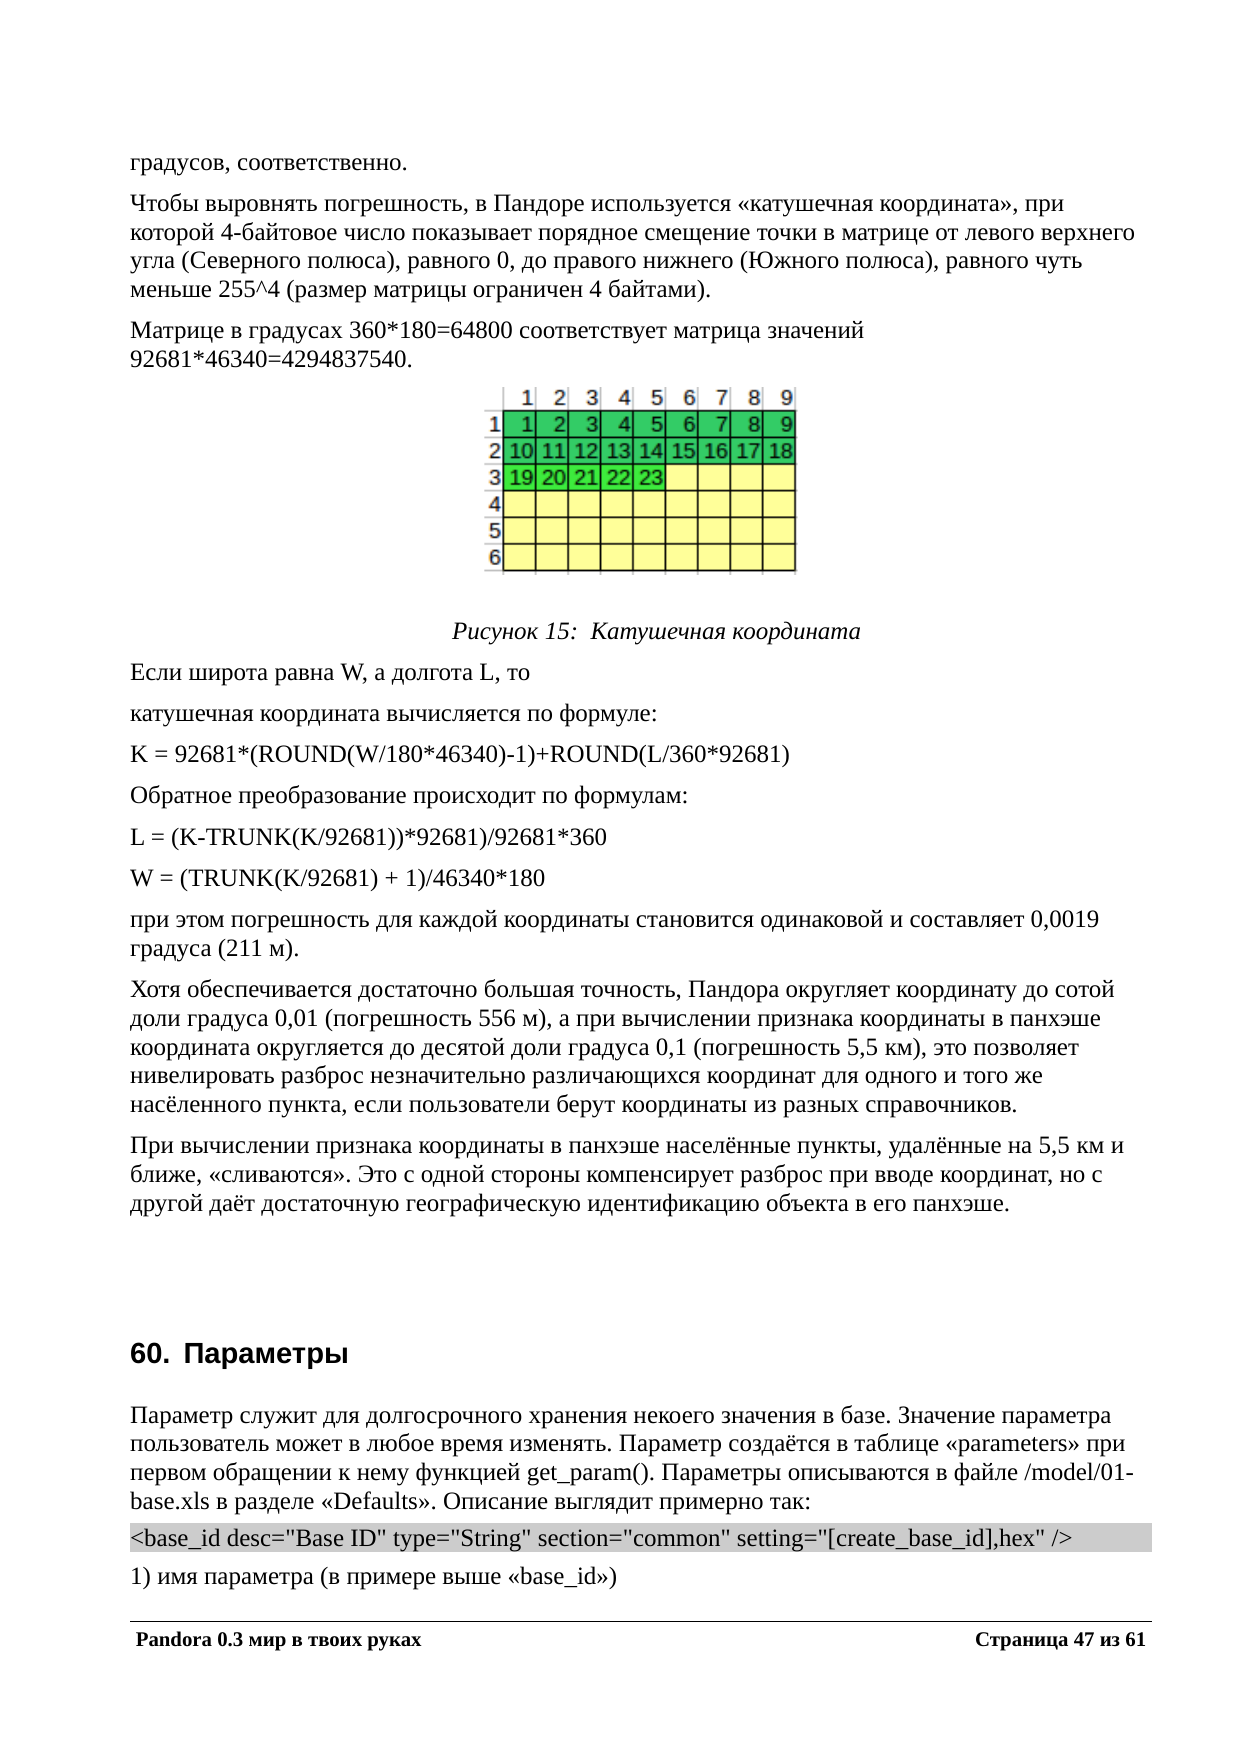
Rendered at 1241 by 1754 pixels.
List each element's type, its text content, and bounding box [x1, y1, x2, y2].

picture [484, 387, 798, 575]
text Обратное преобразование происходит по формулам: [130, 781, 1152, 809]
text Если широта равна W, а долгота L, то [130, 575, 1152, 686]
text W = (TRUNK(K/92681) + 1)/46340*180 [130, 863, 1152, 892]
text при этом погрешность для каждой координаты становится одинаковой и составляет 0,0019 градуса (211 м). [130, 904, 1152, 962]
text K = 92681*(ROUND(W/180*46340)-1)+ROUND(L/360*92681) [130, 739, 1152, 768]
text градусов, соответственно. [130, 147, 1152, 176]
text Рисунок 15: Катушечная координата [452, 616, 863, 645]
text 1) имя параметра (в примере выше «base_id») [130, 1561, 1152, 1590]
text Матрице в градусах 360*180=64800 соответствует матрица значений 92681*46340=4294837540. [130, 316, 1152, 373]
text При вычислении признака координаты в панхэше населённые пункты, удалённые на 5,5 км и ближе, «сливаются». Это с одной стороны компенсирует разброс при вводе координат, но с другой даёт достаточную географическую идентификацию объекта в его панхэше. [130, 1131, 1152, 1217]
subtitle Параметры [130, 1336, 1152, 1369]
text <base_id desc="Base ID" type="String" section="common" setting="[create_base_id],hex" /> [130, 1523, 1152, 1552]
text L = (K-TRUNK(K/92681))*92681)/92681*360 [130, 822, 1152, 851]
text Хотя обеспечивается достаточно большая точность, Пандора округляет координату до сотой доли градуса 0,01 (погрешность 556 м), а при вычислении признака координаты в панхэше координата округляется до десятой доли градуса 0,1 (погрешность 5,5 км), это позволяет нивелировать разброс незначительно различающихся координат для одного и того же насёленного пункта, если пользователи берут координаты из разных справочников. [130, 974, 1152, 1118]
text катушечная координата вычисляется по формуле: [130, 698, 1152, 727]
text Чтобы выровнять погрешность, в Пандоре используется «катушечная координата», при которой 4-байтовое число показывает порядное смещение точки в матрице от левого верхнего угла (Северного полюса), равного 0, до правого нижнего (Южного полюса), равного чуть меньше 255^4 (размер матрицы ограничен 4 байтами). [130, 188, 1152, 303]
text Параметр служит для долгосрочного хранения некоего значения в базе. Значение параметра пользователь может в любое время изменять. Параметр создаётся в таблице «parameters» при первом обращении к нему функцией get_param(). Параметры описываются в файле /model/01-base.xls в разделе «Defaults». Описание выглядит примерно так: [130, 1400, 1152, 1515]
